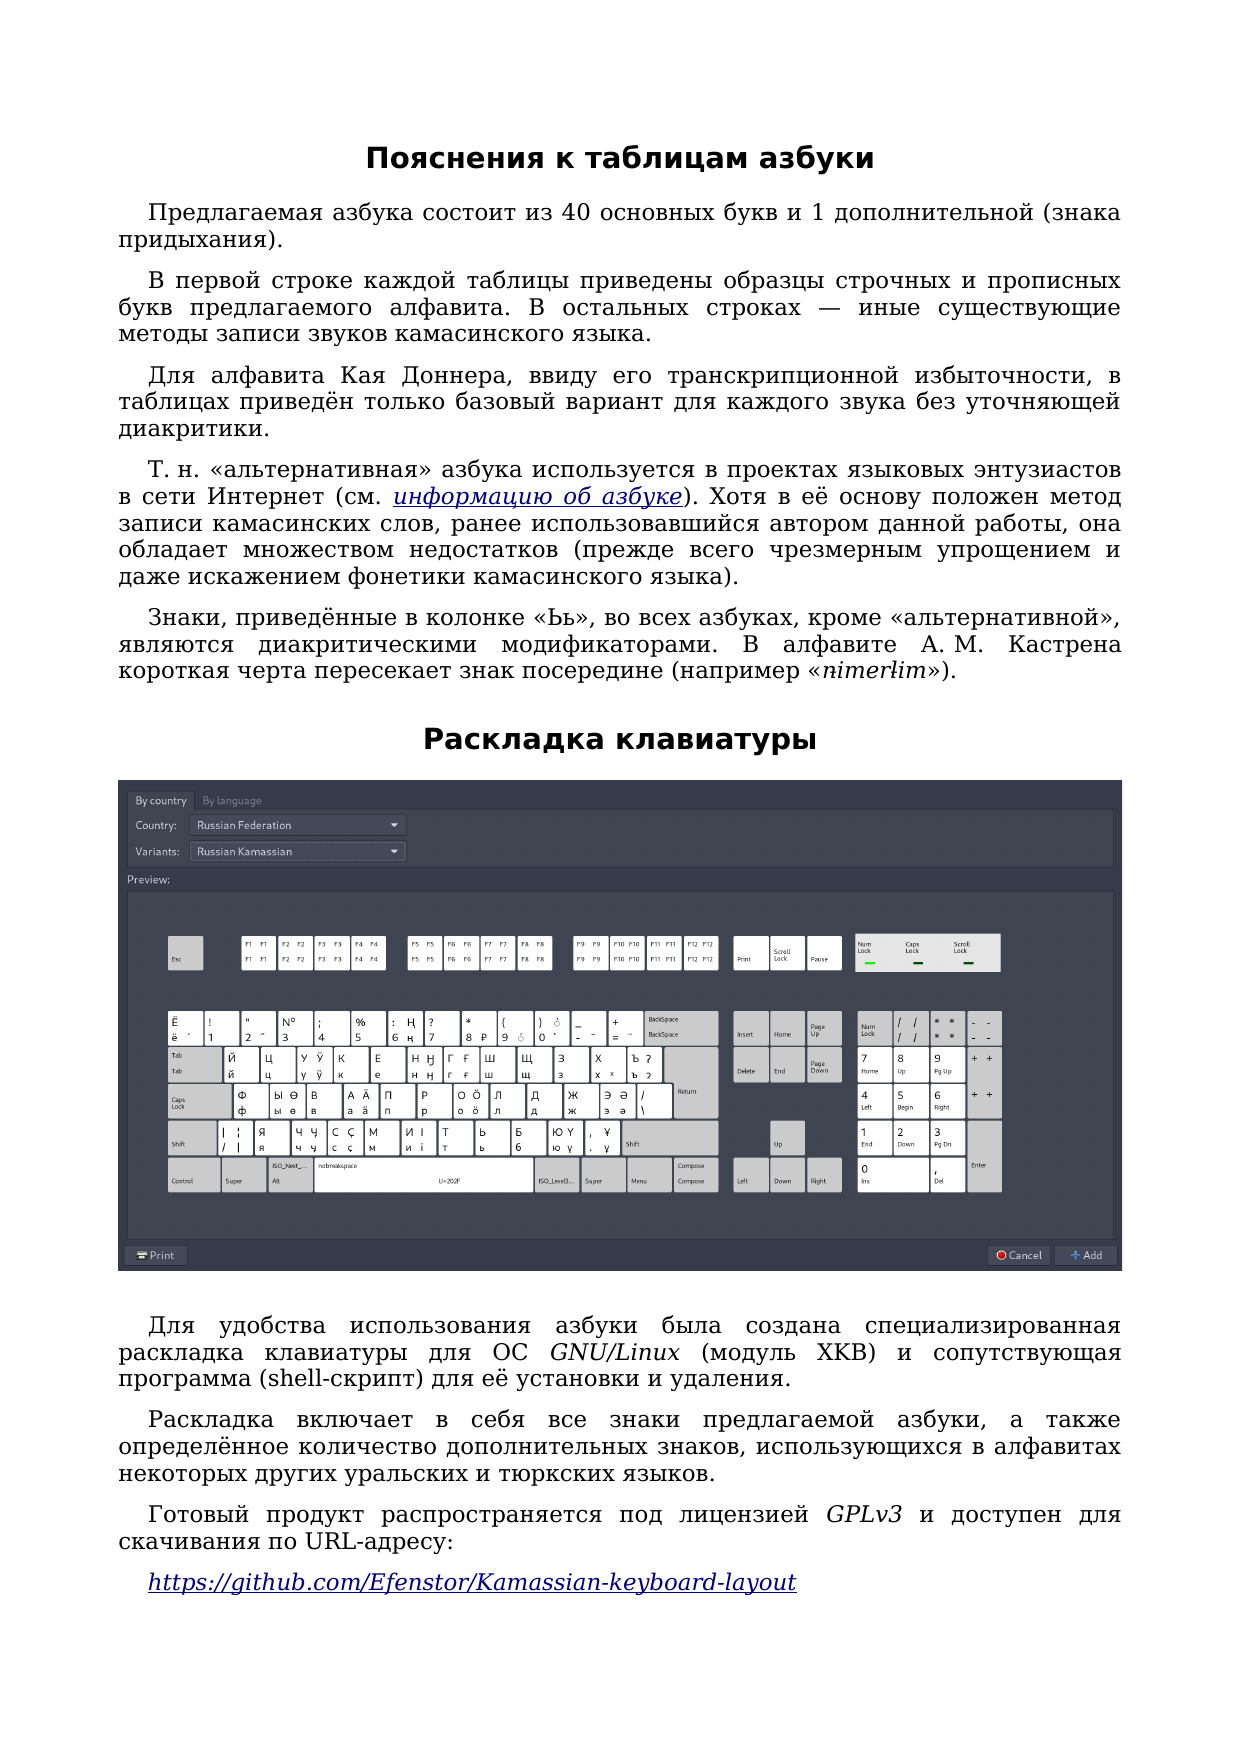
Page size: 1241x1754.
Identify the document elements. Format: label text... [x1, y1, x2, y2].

text Для алфавита Кая Доннера, ввиду его транскрипционной избыточности, в таблицах приведён только базовый вариант для каждого звука без уточняющей диакритики. [118, 362, 1122, 442]
text Раскладка включает в себя все знаки предлагаемой азбуки, а также определённое количество дополнительных знаков, использующихся в алфавитах некоторых других уральских и тюркских языков. [118, 1407, 1122, 1487]
picture [118, 780, 1123, 1271]
text Т. н. «альтернативная» азбука используется в проектах языковых энтузиастов в сети Интернет (см. информацию об азбуке). Хотя в её основу положен метод записи камасинских слов, ранее использовавшийся автором данной работы, она обладает множеством недостатков (прежде всего чрезмерным упрощением и даже искажением фонетики камасинского языка). [118, 456, 1122, 590]
text В первой строке каждой таблицы приведены образцы строчных и прописных букв предлагаемого алфавита. В остальных строках — иные существующие методы записи звуков камасинского языка. [118, 267, 1122, 347]
subtitle Раскладка клавиатуры [118, 723, 1122, 757]
text https://github.com/Efenstor/Kamassian-keyboard-layout [118, 1569, 1122, 1596]
text Готовый продукт распространяется под лицензией GPLv3 и доступен для скачивания по URL-адресу: [118, 1501, 1122, 1554]
text Знаки, приведённые в колонке «Ьь», во всех азбуках, кроме «альтернативной», являются диакритическими модификаторами. В алфавите А. М. Кастрена короткая черта пересекает знак посередине (например «n̵imerl̵im»). [118, 604, 1122, 684]
subtitle Пояснения к таблицам азбуки [118, 142, 1122, 176]
text Для удобства использования азбуки была создана специализированная раскладка клавиатуры для ОС GNU/Linux (модуль XKB) и сопутствующая программа (shell-скрипт) для её установки и удаления. [118, 1312, 1122, 1392]
text Предлагаемая азбука состоит из 40 основных букв и 1 дополнительной (знака придыхания). [118, 199, 1122, 253]
